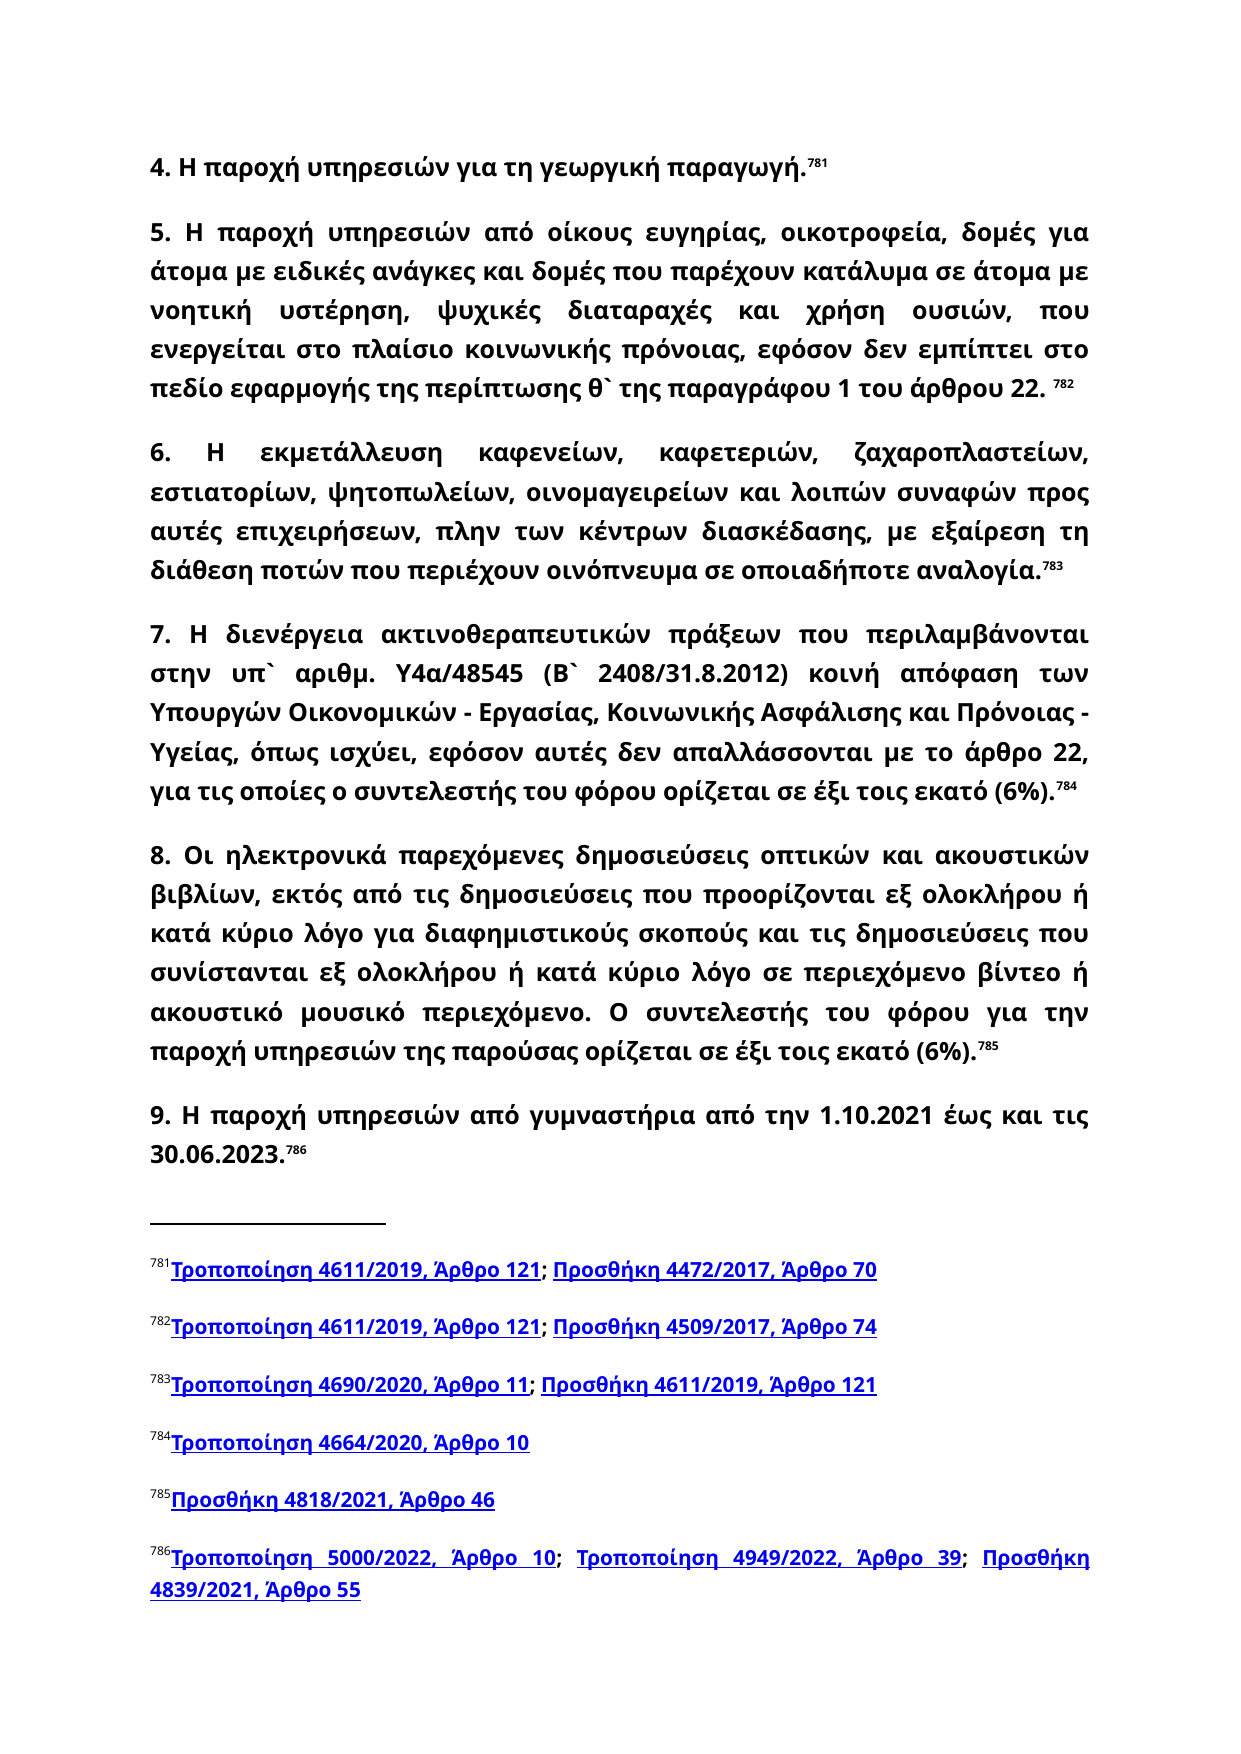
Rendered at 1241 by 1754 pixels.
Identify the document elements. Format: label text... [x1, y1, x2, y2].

text 5. Η παροχή υπηρεσιών από οίκους ευγηρίας, οικοτροφεία, δομές για άτομα με ειδικές ανάγκες και δομές που παρέχουν κατάλυμα σε άτομα με νοητική υστέρηση, ψυχικές διαταραχές και χρήση ουσιών, που ενεργείται στο πλαίσιο κοινωνικής πρόνοιας, εφόσον δεν εμπίπτει στο πεδίο εφαρμογής της περίπτωσης θ` της παραγράφου 1 του άρθρου 22. [150, 214, 1090, 405]
text Τροποποίηση 4611/2019, Άρθρο 121; Προσθήκη 4509/2017, Άρθρο 74 [150, 1312, 1090, 1341]
text Προσθήκη 4818/2021, Άρθρο 46 [150, 1485, 1090, 1514]
text Τροποποίηση 4664/2020, Άρθρο 10 [150, 1428, 1090, 1456]
text Τροποποίηση 5000/2022, Άρθρο 10; Τροποποίηση 4949/2022, Άρθρο 39; Προσθήκη 4839/2021, Άρθρο 55 [150, 1543, 1090, 1604]
text Τροποποίηση 4611/2019, Άρθρο 121; Προσθήκη 4472/2017, Άρθρο 70 [150, 1255, 1090, 1283]
text 4. Η παροχή υπηρεσιών για τη γεωργική παραγωγή. [150, 150, 1090, 184]
text Τροποποίηση 4690/2020, Άρθρο 11; Προσθήκη 4611/2019, Άρθρο 121 [150, 1370, 1090, 1398]
text 8. Οι ηλεκτρονικά παρεχόμενες δημοσιεύσεις οπτικών και ακουστικών βιβλίων, εκτός από τις δημοσιεύσεις που προορίζονται εξ ολοκλήρου ή κατά κύριο λόγο για διαφημιστικούς σκοπούς και τις δημοσιεύσεις που συνίστανται εξ ολοκλήρου ή κατά κύριο λόγο σε περιεχόμενο βίντεο ή ακουστικό μουσικό περιεχόμενο. Ο συντελεστής του φόρου για την παροχή υπηρεσιών της παρούσας ορίζεται σε έξι τοις εκατό (6%). [150, 837, 1090, 1067]
text 7. Η διενέργεια ακτινοθεραπευτικών πράξεων που περιλαμβάνονται στην υπ` αριθμ. Υ4α/48545 (Β` 2408/31.8.2012) κοινή απόφαση των Υπουργών Οικονομικών - Εργασίας, Κοινωνικής Ασφάλισης και Πρόνοιας - Υγείας, όπως ισχύει, εφόσον αυτές δεν απαλλάσσονται με το άρθρο 22, για τις οποίες ο συντελεστής του φόρου ορίζεται σε έξι τοις εκατό (6%). [150, 617, 1090, 807]
text 9. Η παροχή υπηρεσιών από γυμναστήρια από την 1.10.2021 έως και τις 30.06.2023. [150, 1097, 1090, 1171]
text 6. Η εκμετάλλευση καφενείων, καφετεριών, ζαχαροπλαστείων, εστιατορίων, ψητοπωλείων, οινομαγειρείων και λοιπών συναφών προς αυτές επιχειρήσεων, πλην των κέντρων διασκέδασης, με εξαίρεση τη διάθεση ποτών που περιέχουν οινόπνευμα σε οποιαδήποτε αναλογία. [150, 435, 1090, 587]
